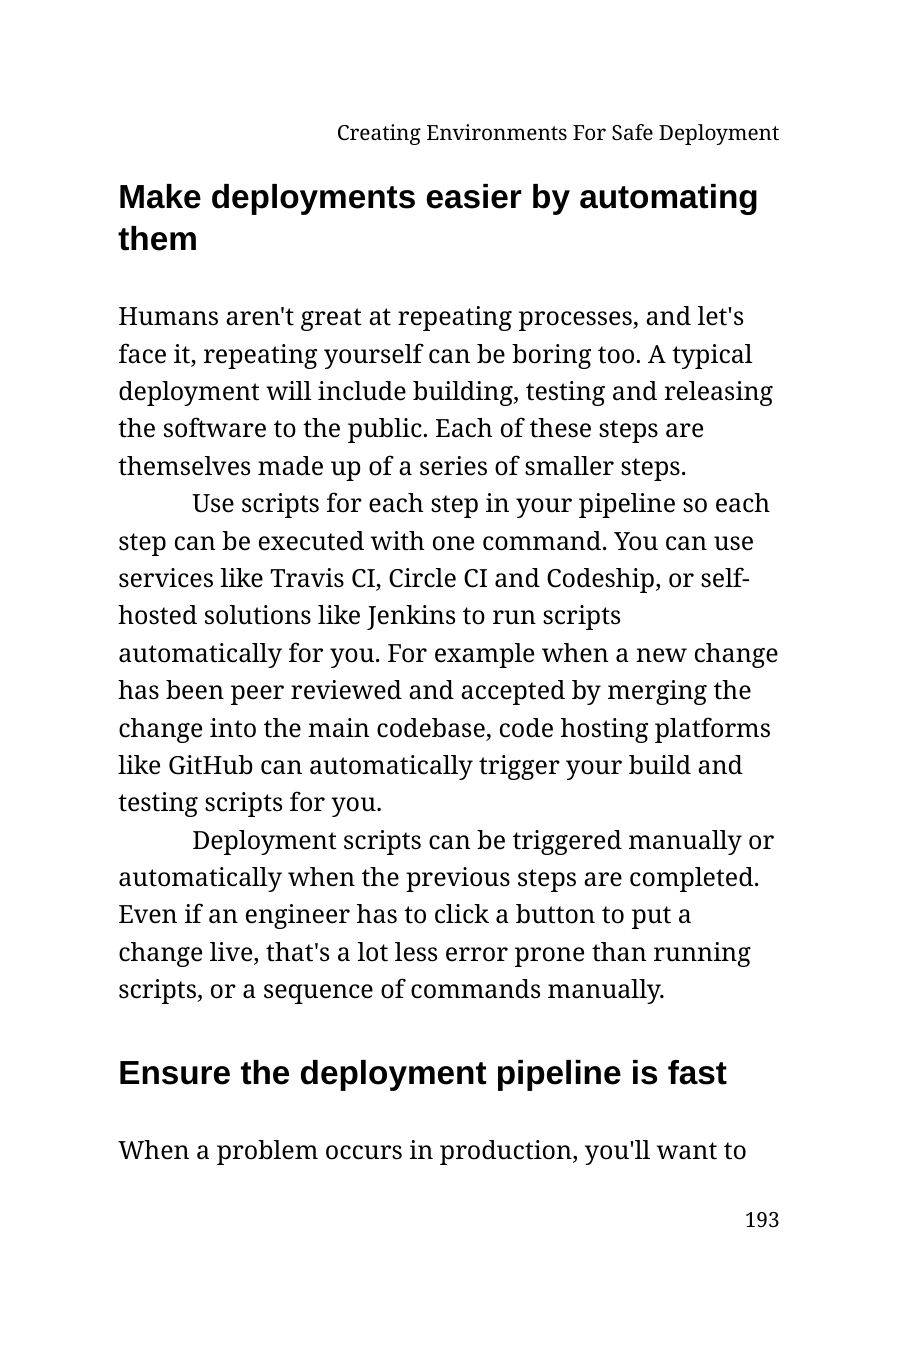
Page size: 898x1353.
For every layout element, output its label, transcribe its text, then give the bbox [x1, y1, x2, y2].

subtitle Ensure the deployment pipeline is fast [118, 1053, 779, 1091]
subtitle Make deployments easier by automating them [118, 177, 779, 258]
text Humans aren't great at repeating processes, and let's face it, repeating yourself can be boring too. A typical deployment will include building, testing and releasing the software to the public. Each of these steps are themselves made up of a series of smaller steps. [118, 299, 779, 482]
text Use scripts for each step in your pipeline so each step can be executed with one command. You can use services like Travis CI, Circle CI and Codeship, or self-hosted solutions like Jenkins to run scripts automatically for you. For example when a new change has been peer reviewed and accepted by merging the change into the main codebase, code hosting platforms like GitHub can automatically trigger your build and testing scripts for you. [118, 486, 779, 819]
text When a problem occurs in production, you'll want to [118, 1132, 779, 1166]
text Deployment scripts can be triggered manually or automatically when the previous steps are completed. Even if an engineer has to click a button to put a change live, that's a lot less error prone than running scripts, or a sequence of commands manually. [118, 822, 779, 1006]
